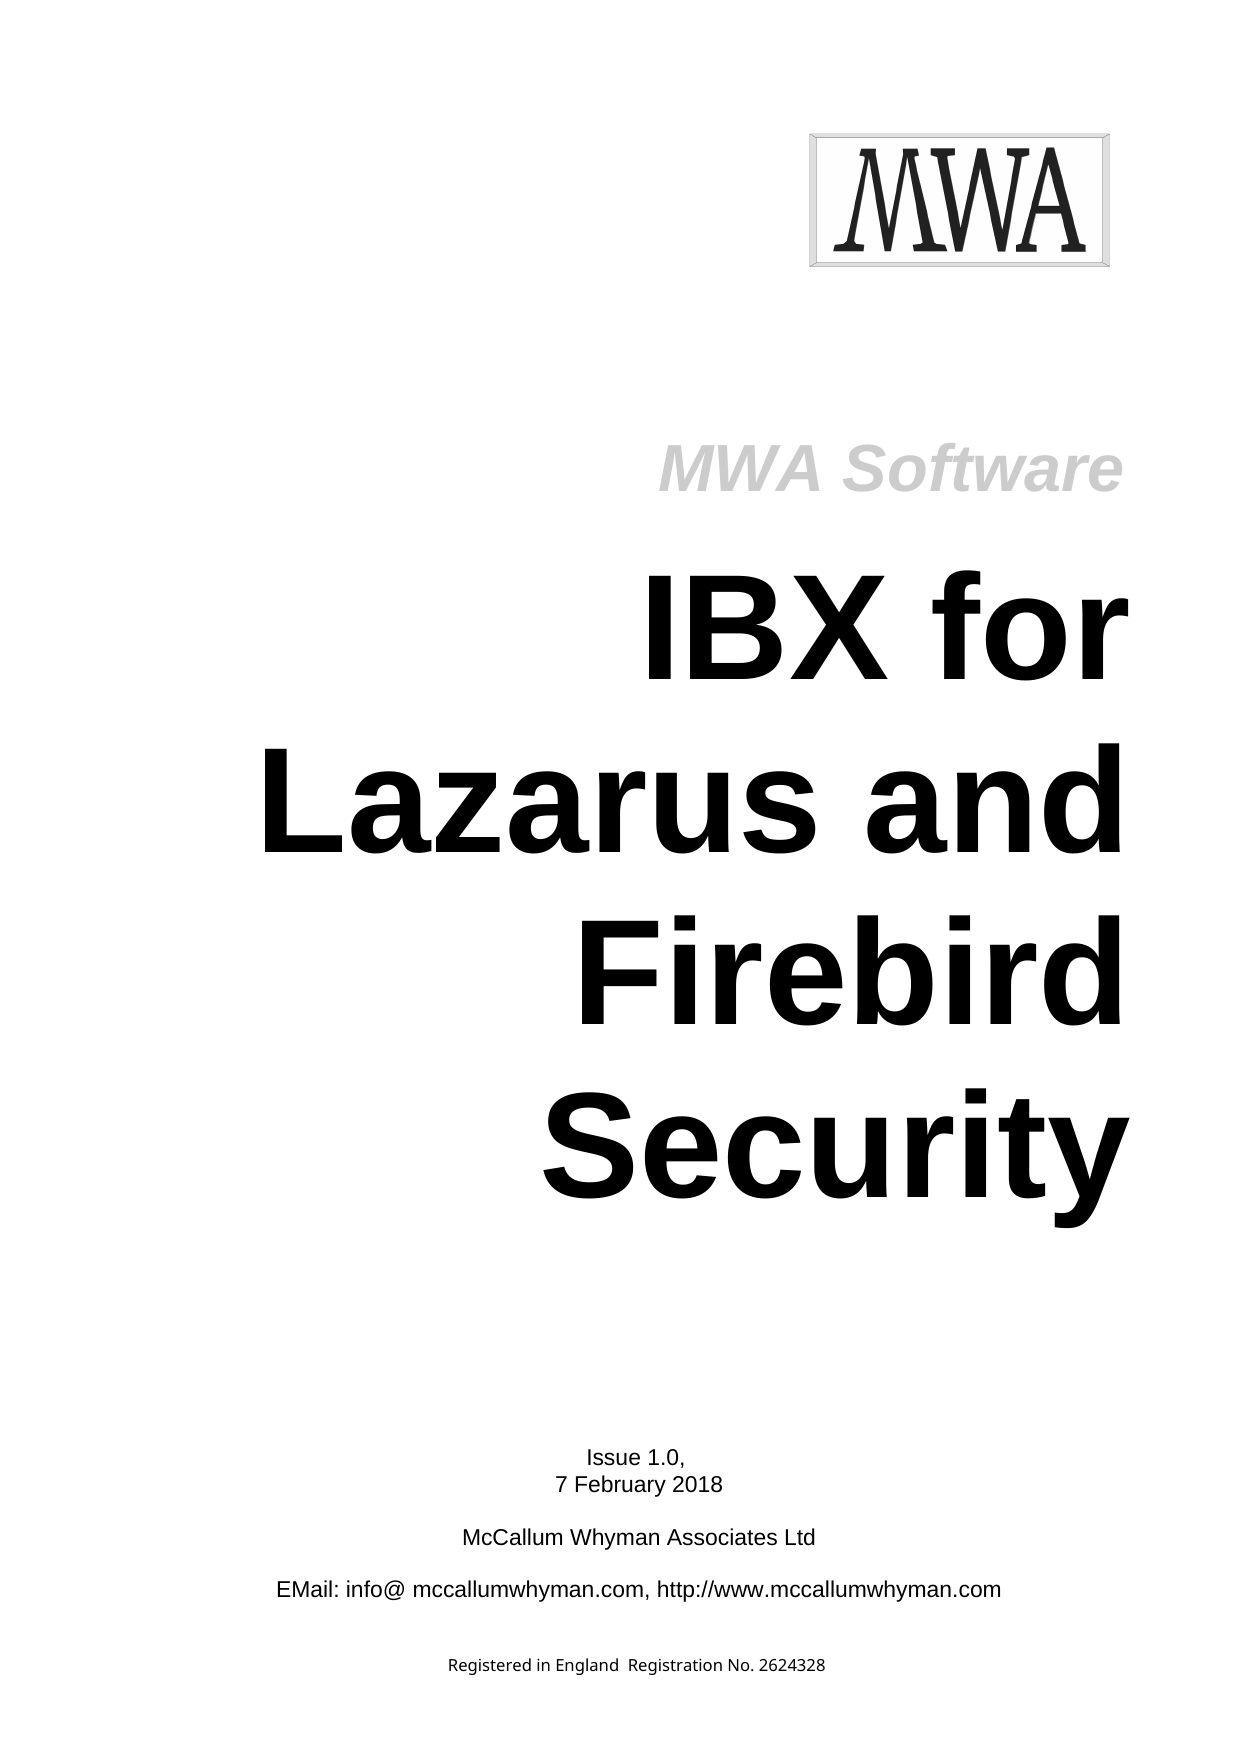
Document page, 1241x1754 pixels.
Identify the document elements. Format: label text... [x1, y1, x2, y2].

text EMail: info@ mccallumwhyman.com, http://www.mccallumwhyman.com [150, 1576, 1128, 1602]
text 7 February 2018 [150, 1471, 1128, 1497]
text MWA Software [230, 429, 1131, 505]
text McCallum Whyman Associates Ltd [150, 1523, 1128, 1550]
text Issue 1.0, [150, 1444, 1128, 1471]
text IBX for Lazarus and Firebird Security [155, 505, 1131, 1229]
